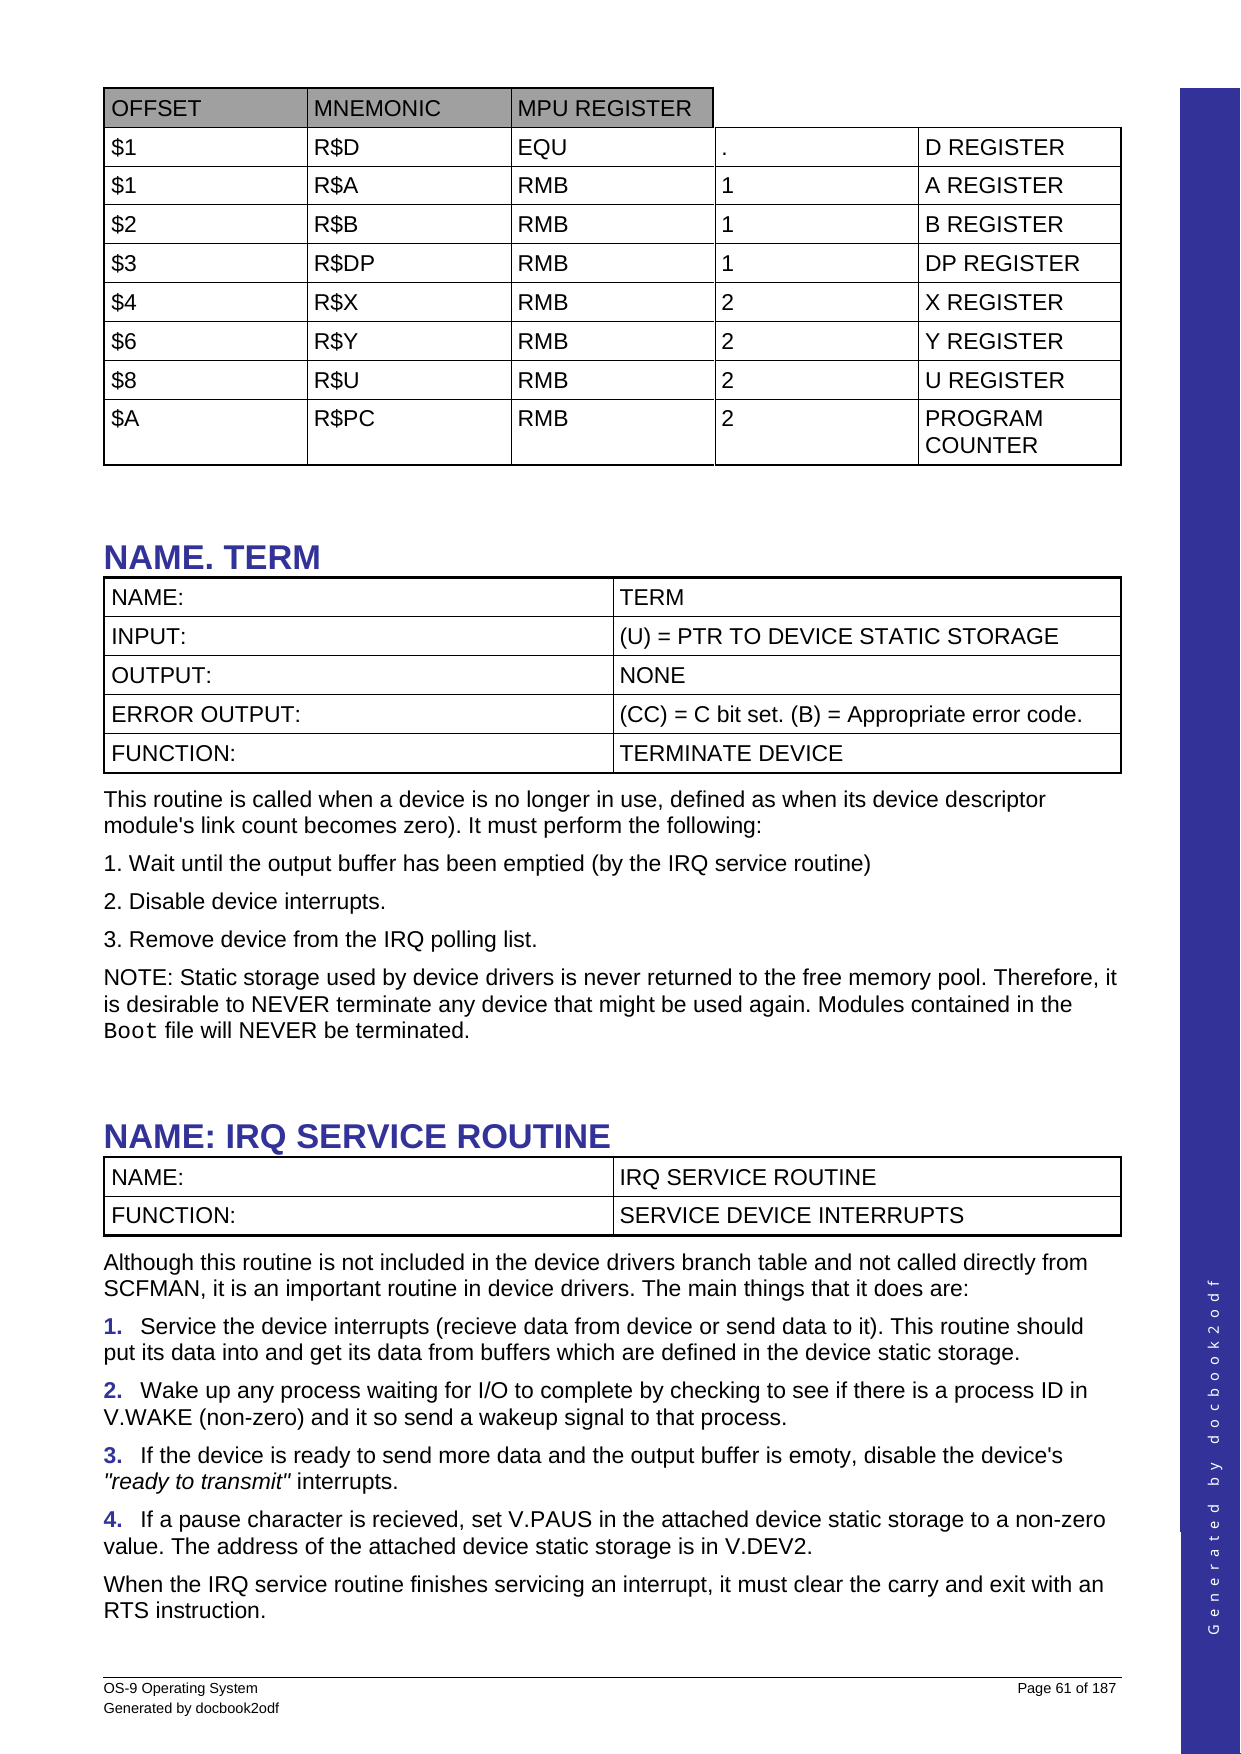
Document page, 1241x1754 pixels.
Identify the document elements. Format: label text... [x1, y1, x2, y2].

table_cell $A [105, 400, 307, 464]
table_header IRQ SERVICE ROUTINE [614, 1158, 1120, 1196]
table_cell PROGRAM COUNTER [919, 400, 1120, 464]
table_cell B REGISTER [919, 205, 1120, 243]
table_cell . [716, 128, 918, 166]
list Wake up any process waiting for I/O to complete by checking to see if there is a process ID in V.WAKE (non-zero) and it so send a wakeup signal to that process. [103, 1377, 1122, 1430]
table_cell $1 [105, 167, 307, 204]
table_header TERM [614, 579, 1120, 616]
table_cell SERVICE DEVICE INTERRUPTS [614, 1197, 1120, 1234]
text 2. Disable device interrupts. [103, 888, 1122, 914]
table_cell (U) = PTR TO DEVICE STATIC STORAGE [614, 617, 1120, 655]
table_cell (CC) = C bit set. (B) = Appropriate error code. [614, 695, 1120, 733]
table_header MPU REGISTER [512, 89, 712, 127]
table_cell RMB [512, 205, 714, 243]
table_cell EQU [512, 128, 714, 166]
table_cell FUNCTION: [105, 1197, 613, 1234]
table_cell RMB [512, 400, 714, 464]
table_cell 1 [716, 244, 918, 282]
table_cell $8 [105, 361, 307, 399]
list Service the device interrupts (recieve data from device or send data to it). This routine should put its data into and get its data from buffers which are defined in the device static storage. [103, 1313, 1122, 1366]
table_cell D REGISTER [919, 128, 1120, 166]
table_cell $1 [105, 128, 307, 166]
text 1. Wait until the output buffer has been emptied (by the IRQ service routine) [103, 850, 1122, 876]
list If the device is ready to send more data and the output buffer is emoty, disable the device's "ready to transmit" interrupts. [103, 1442, 1122, 1494]
text Although this routine is not included in the device drivers branch table and not called directly from SCFMAN, it is an important routine in device drivers. The main things that it does are: [103, 1248, 1122, 1301]
text This routine is called when a device is no longer in use, defined as when its device descriptor module's link count becomes zero). It must perform the following: [103, 786, 1122, 838]
table_cell R$U [308, 361, 511, 399]
table_cell $6 [105, 322, 307, 360]
subtitle NAME: IRQ SERVICE ROUTINE [103, 1116, 1122, 1156]
table_header NAME: [105, 579, 613, 616]
table_cell 1 [716, 167, 918, 204]
table_cell RMB [512, 244, 714, 282]
table_cell OUTPUT: [105, 656, 613, 694]
table_cell RMB [512, 322, 714, 360]
table_cell R$D [308, 128, 511, 166]
table_header MNEMONIC [308, 89, 511, 127]
table_cell FUNCTION: [105, 734, 613, 772]
table_cell TERMINATE DEVICE [614, 734, 1120, 772]
table_header NAME: [105, 1158, 613, 1196]
table_cell R$DP [308, 244, 511, 282]
text When the IRQ service routine finishes servicing an interrupt, it must clear the carry and exit with an RTS instruction. [103, 1571, 1122, 1623]
table_cell X REGISTER [919, 283, 1120, 321]
list If a pause character is recieved, set V.PAUS in the attached device static storage to a non-zero value. The address of the attached device static storage is in V.DEV2. [103, 1506, 1122, 1559]
table_cell 2 [716, 361, 918, 399]
table_cell 2 [716, 322, 918, 360]
table_cell RMB [512, 361, 714, 399]
table_header OFFSET [105, 89, 307, 127]
table_cell 1 [716, 205, 918, 243]
table_cell R$B [308, 205, 511, 243]
table_cell RMB [512, 167, 714, 204]
table_cell INPUT: [105, 617, 613, 655]
table_cell $4 [105, 283, 307, 321]
table_cell R$PC [308, 400, 511, 464]
table_cell RMB [512, 283, 714, 321]
table_cell R$X [308, 283, 511, 321]
text 3. Remove device from the IRQ polling list. [103, 926, 1122, 953]
table_cell ERROR OUTPUT: [105, 695, 613, 733]
table_cell A REGISTER [919, 167, 1120, 204]
table_cell $2 [105, 205, 307, 243]
table_cell R$A [308, 167, 511, 204]
table_cell U REGISTER [919, 361, 1120, 399]
table_cell DP REGISTER [919, 244, 1120, 282]
text NOTE: Static storage used by device drivers is never returned to the free memory pool. Therefore, it is desirable to NEVER terminate any device that might be used again. Modules contained in the Boot file will NEVER be terminated. [103, 964, 1122, 1045]
table_cell Y REGISTER [919, 322, 1120, 360]
table_cell $3 [105, 244, 307, 282]
table_cell R$Y [308, 322, 511, 360]
subtitle NAME. TERM [103, 537, 1122, 576]
table_cell NONE [614, 656, 1120, 694]
table_cell 2 [716, 400, 918, 464]
table_cell 2 [716, 283, 918, 321]
